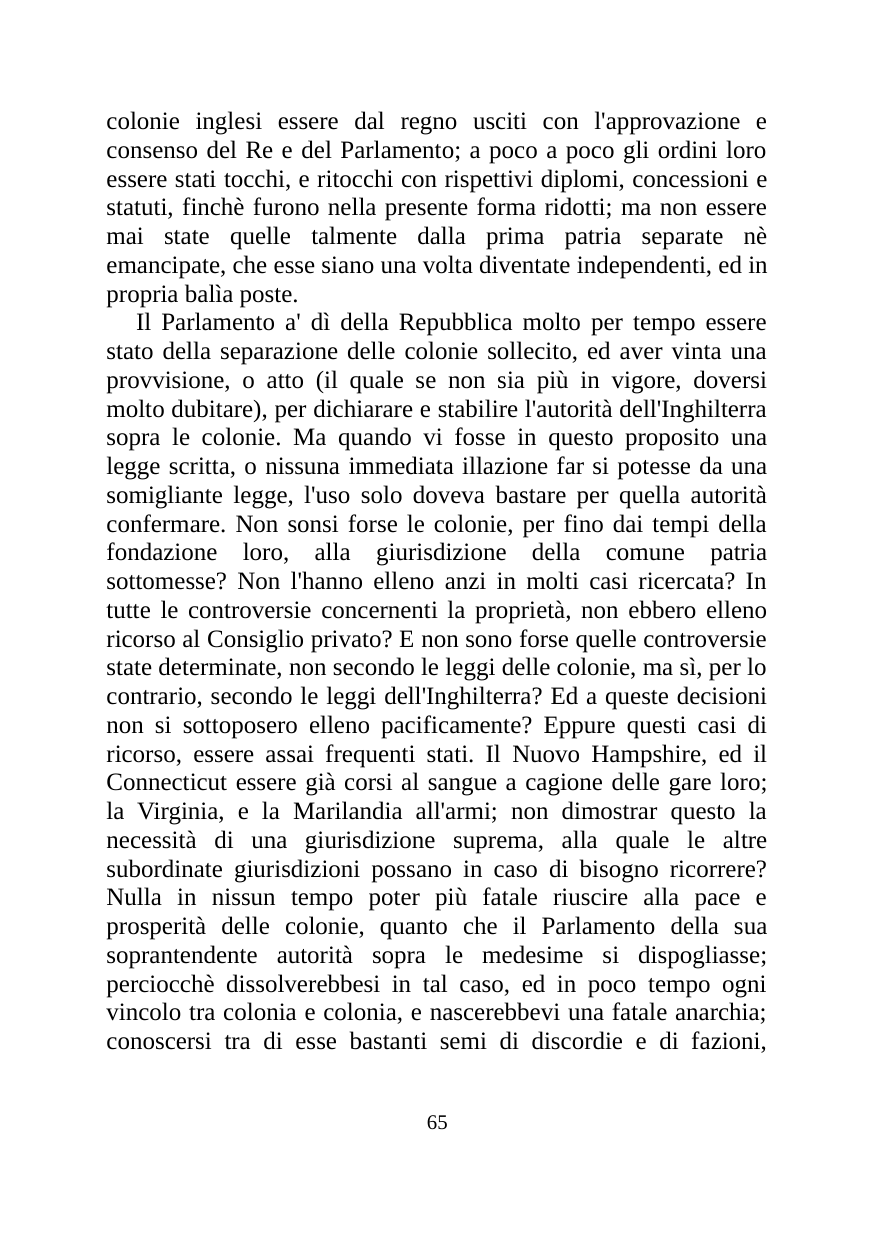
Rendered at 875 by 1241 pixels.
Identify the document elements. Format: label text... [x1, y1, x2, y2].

text Il Parlamento a' dì della Repubblica molto per tempo essere stato della separazione delle colonie sollecito, ed aver vinta una provvisione, o atto (il quale se non sia più in vigore, doversi molto dubitare), per dichiarare e stabilire l'autorità dell'Inghilterra sopra le colonie. Ma quando vi fosse in questo proposito una legge scritta, o nissuna immediata illazione far si potesse da una somigliante legge, l'uso solo doveva bastare per quella autorità confermare. Non sonsi forse le colonie, per fino dai tempi della fondazione loro, alla giurisdizione della comune patria sottomesse? Non l'hanno elleno anzi in molti casi ricercata? In tutte le controversie concernenti la proprietà, non ebbero elleno ricorso al Consiglio privato? E non sono forse quelle controversie state determinate, non secondo le leggi delle colonie, ma sì, per lo contrario, secondo le leggi dell'Inghilterra? Ed a queste decisioni non si sottoposero elleno pacificamente? Eppure questi casi di ricorso, essere assai frequenti stati. Il Nuovo Hampshire, ed il Connecticut essere già corsi al sangue a cagione delle gare loro; la Virginia, e la Marilandia all'armi; non dimostrar questo la necessità di una giurisdizione suprema, alla quale le altre subordinate giurisdizioni possano in caso di bisogno ricorrere? Nulla in nissun tempo poter più fatale riuscire alla pace e prosperità delle colonie, quanto che il Parlamento della sua soprantendente autorità sopra le medesime si dispogliasse; perciocchè dissolverebbesi in tal caso, ed in poco tempo ogni vincolo tra colonia e colonia, e nascerebbevi una fatale anarchia; conoscersi tra di esse bastanti semi di discordie e di fazioni, [106, 307, 768, 1055]
text colonie inglesi essere dal regno usciti con l'approvazione e consenso del Re e del Parlamento; a poco a poco gli ordini loro essere stati tocchi, e ritocchi con rispettivi diplomi, concessioni e statuti, finchè furono nella presente forma ridotti; ma non essere mai state quelle talmente dalla prima patria separate nè emancipate, che esse siano una volta diventate independenti, ed in propria balìa poste. [106, 106, 768, 307]
